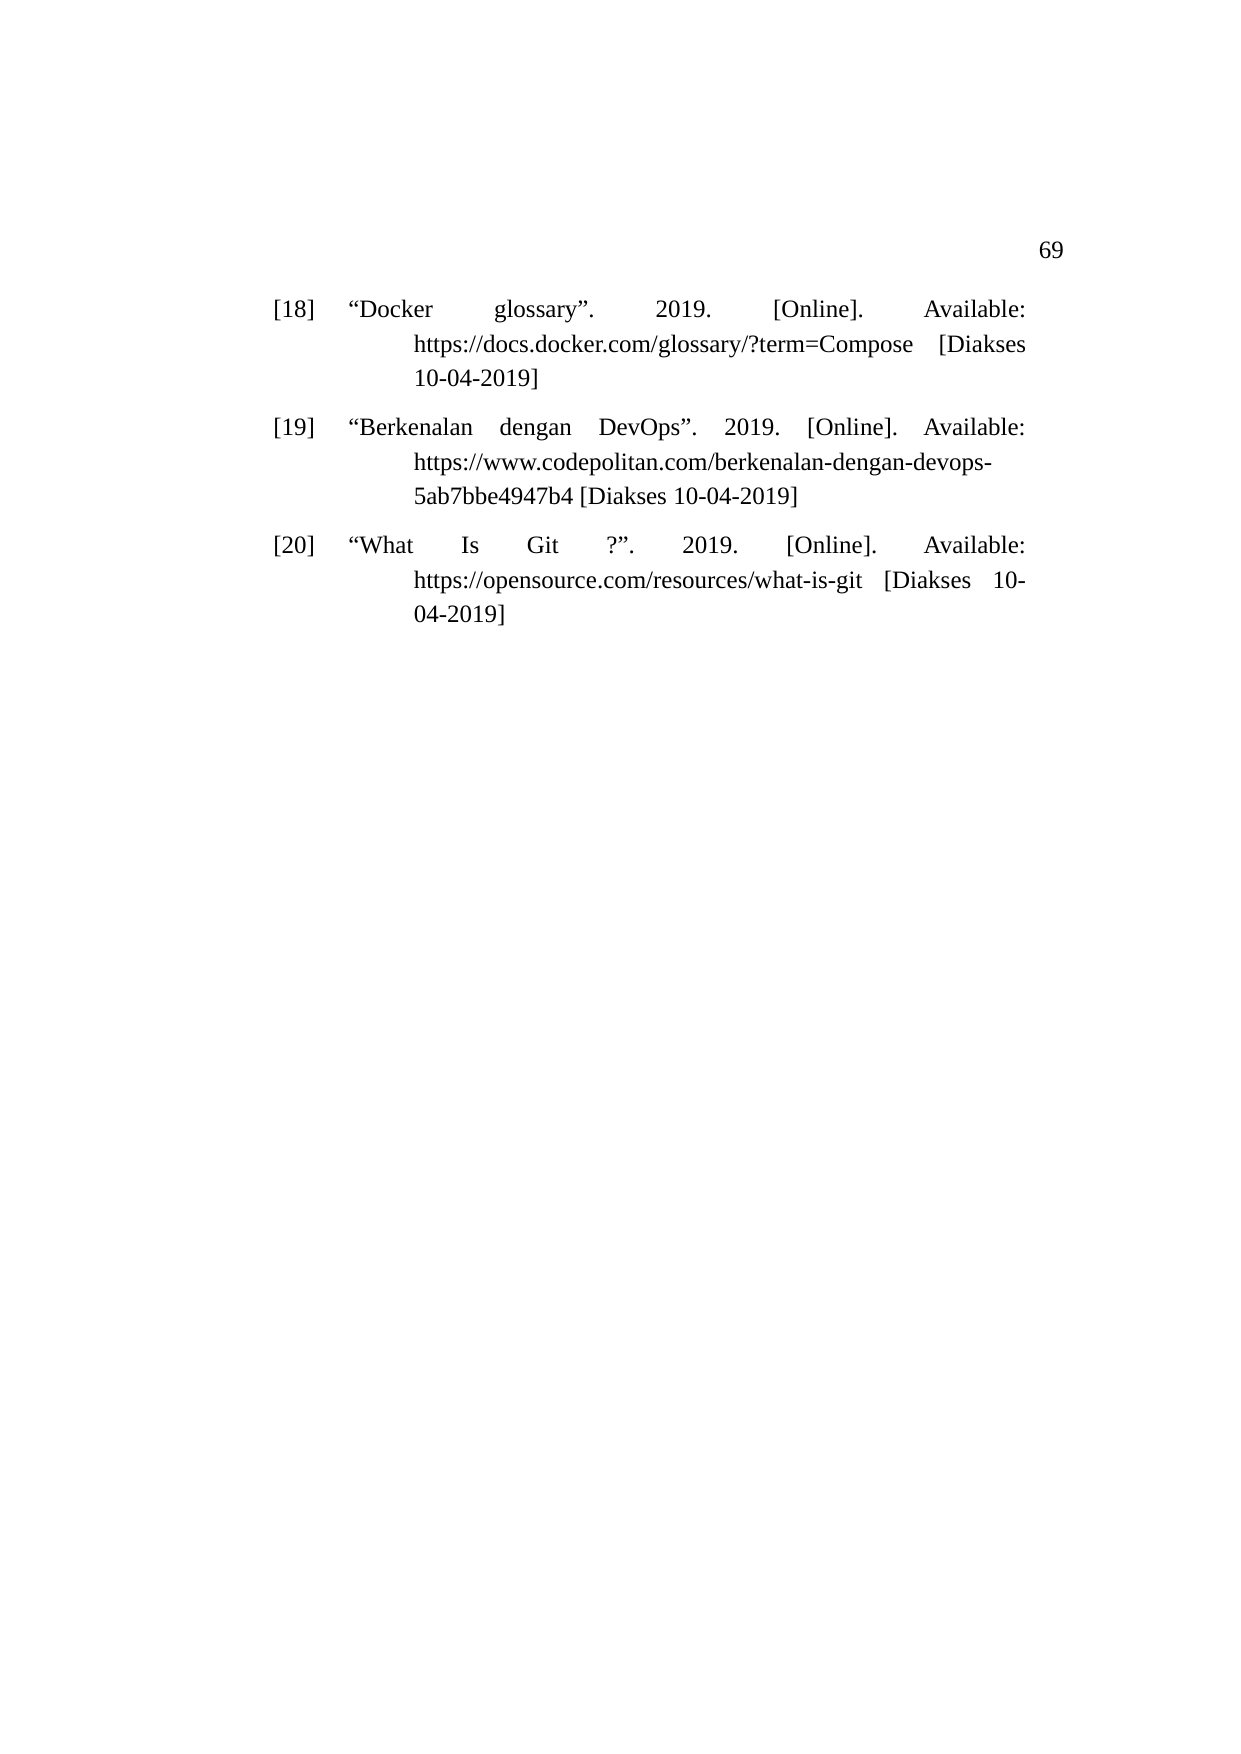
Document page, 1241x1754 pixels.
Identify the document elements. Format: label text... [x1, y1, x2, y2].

list “What Is Git ?”. 2019. [Online]. Available: https://opensource.com/resources/what-is-git [Diakses 10-04-2019] [273, 530, 1026, 628]
list “Berkenalan dengan DevOps”. 2019. [Online]. Available: https://www.codepolitan.com/berkenalan-dengan-devops-5ab7bbe4947b4 [Diakses 10-04-2019] [273, 412, 1026, 510]
list “Docker glossary”. 2019. [Online]. Available: https://docs.docker.com/glossary/?term=Compose [Diakses 10-04-2019] [273, 294, 1026, 392]
